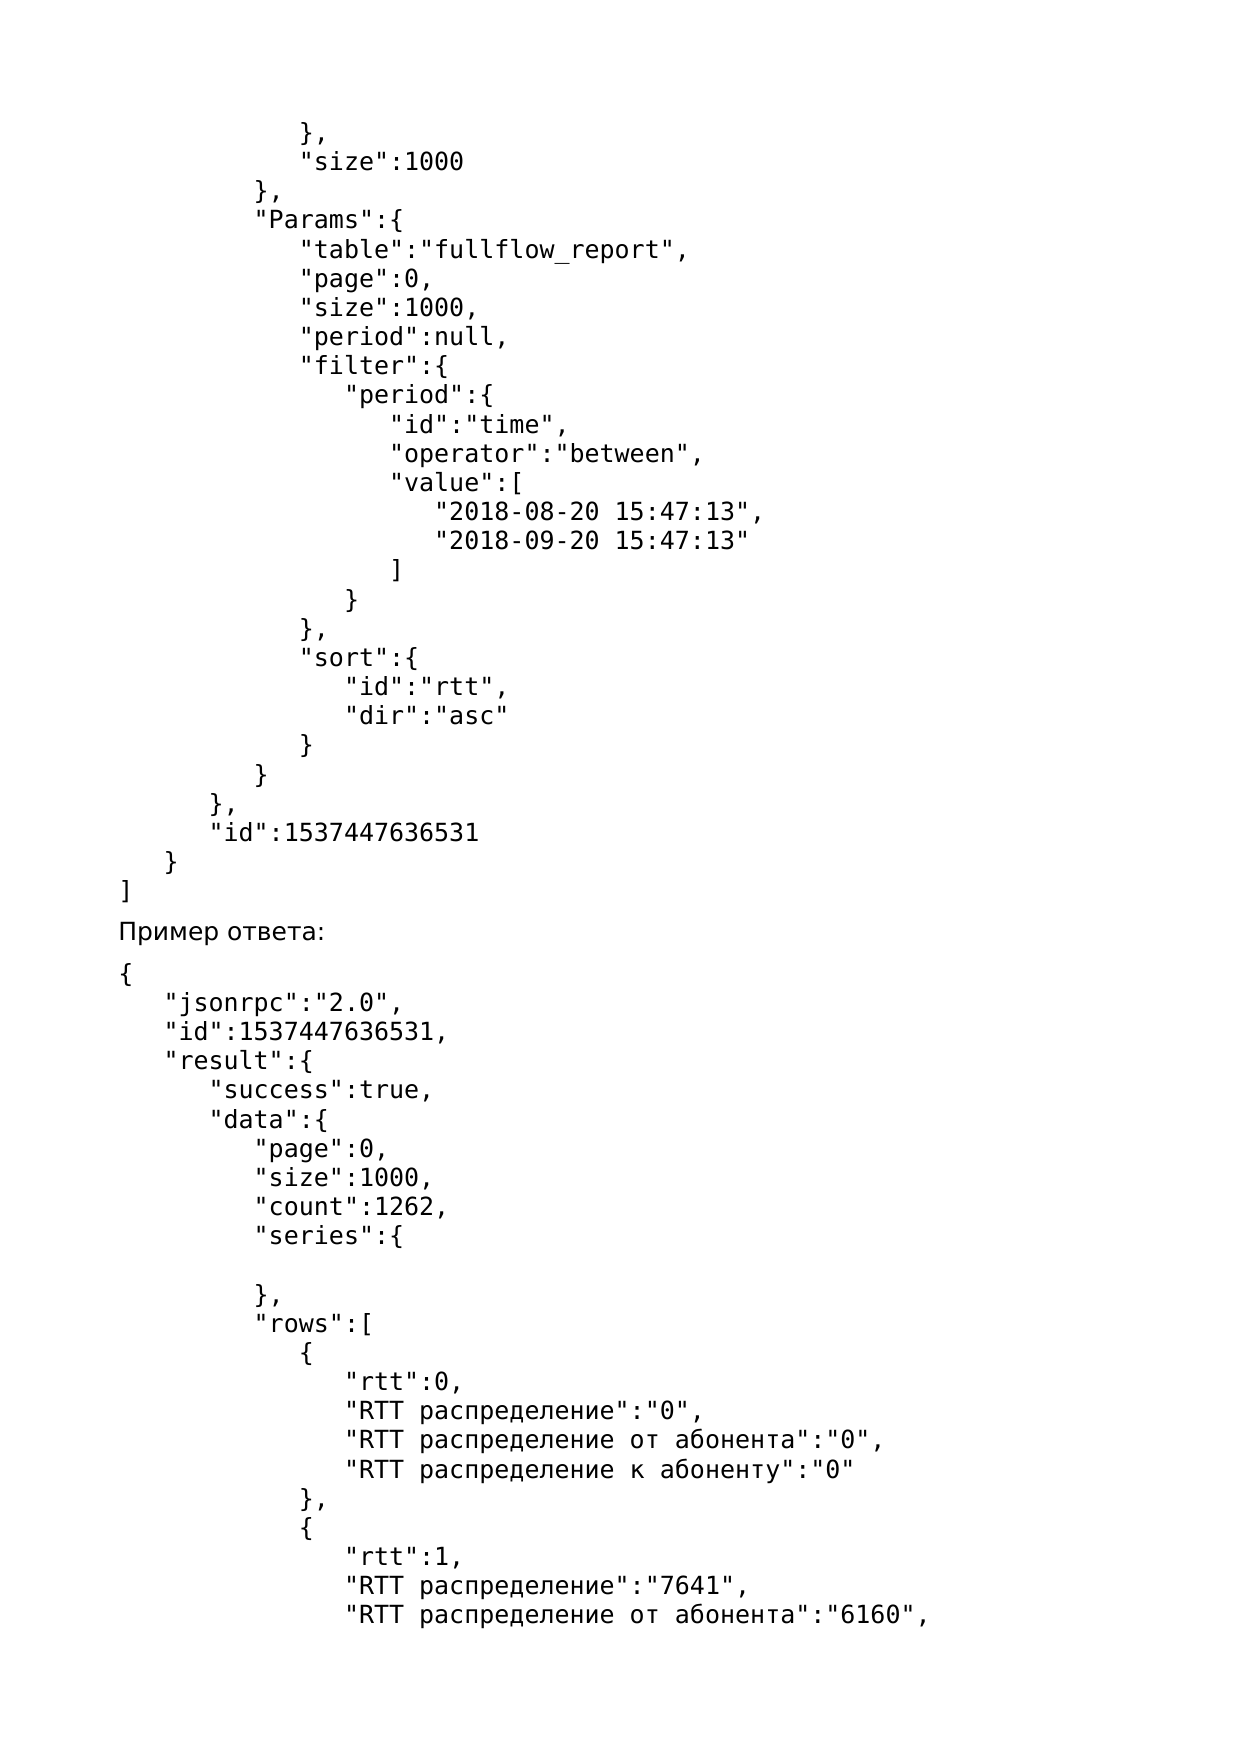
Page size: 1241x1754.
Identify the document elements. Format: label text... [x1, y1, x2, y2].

text }, "size":1000 }, "Params":{ "table":"fullflow_report", "page":0, "size":1000, "period":null, "filter":{ "period":{ "id":"time", "operator":"between", "value":[ "2018-08-20 15:47:13", "2018-09-20 15:47:13" ] } }, "sort":{ "id":"rtt", "dir":"asc" } } }, "id":1537447636531 } ] [118, 118, 1122, 906]
text Пример ответа: [118, 917, 1122, 947]
text { "jsonrpc":"2.0", "id":1537447636531, "result":{ "success":true, "data":{ "page":0, "size":1000, "count":1262, "series":{ }, "rows":[ { "rtt":0, "RTT распределение":"0", "RTT распределение от абонента":"0", "RTT распределение к абоненту":"0" }, { "rtt":1, "RTT распределение":"7641", "RTT распределение от абонента":"6160", [118, 959, 1122, 1630]
